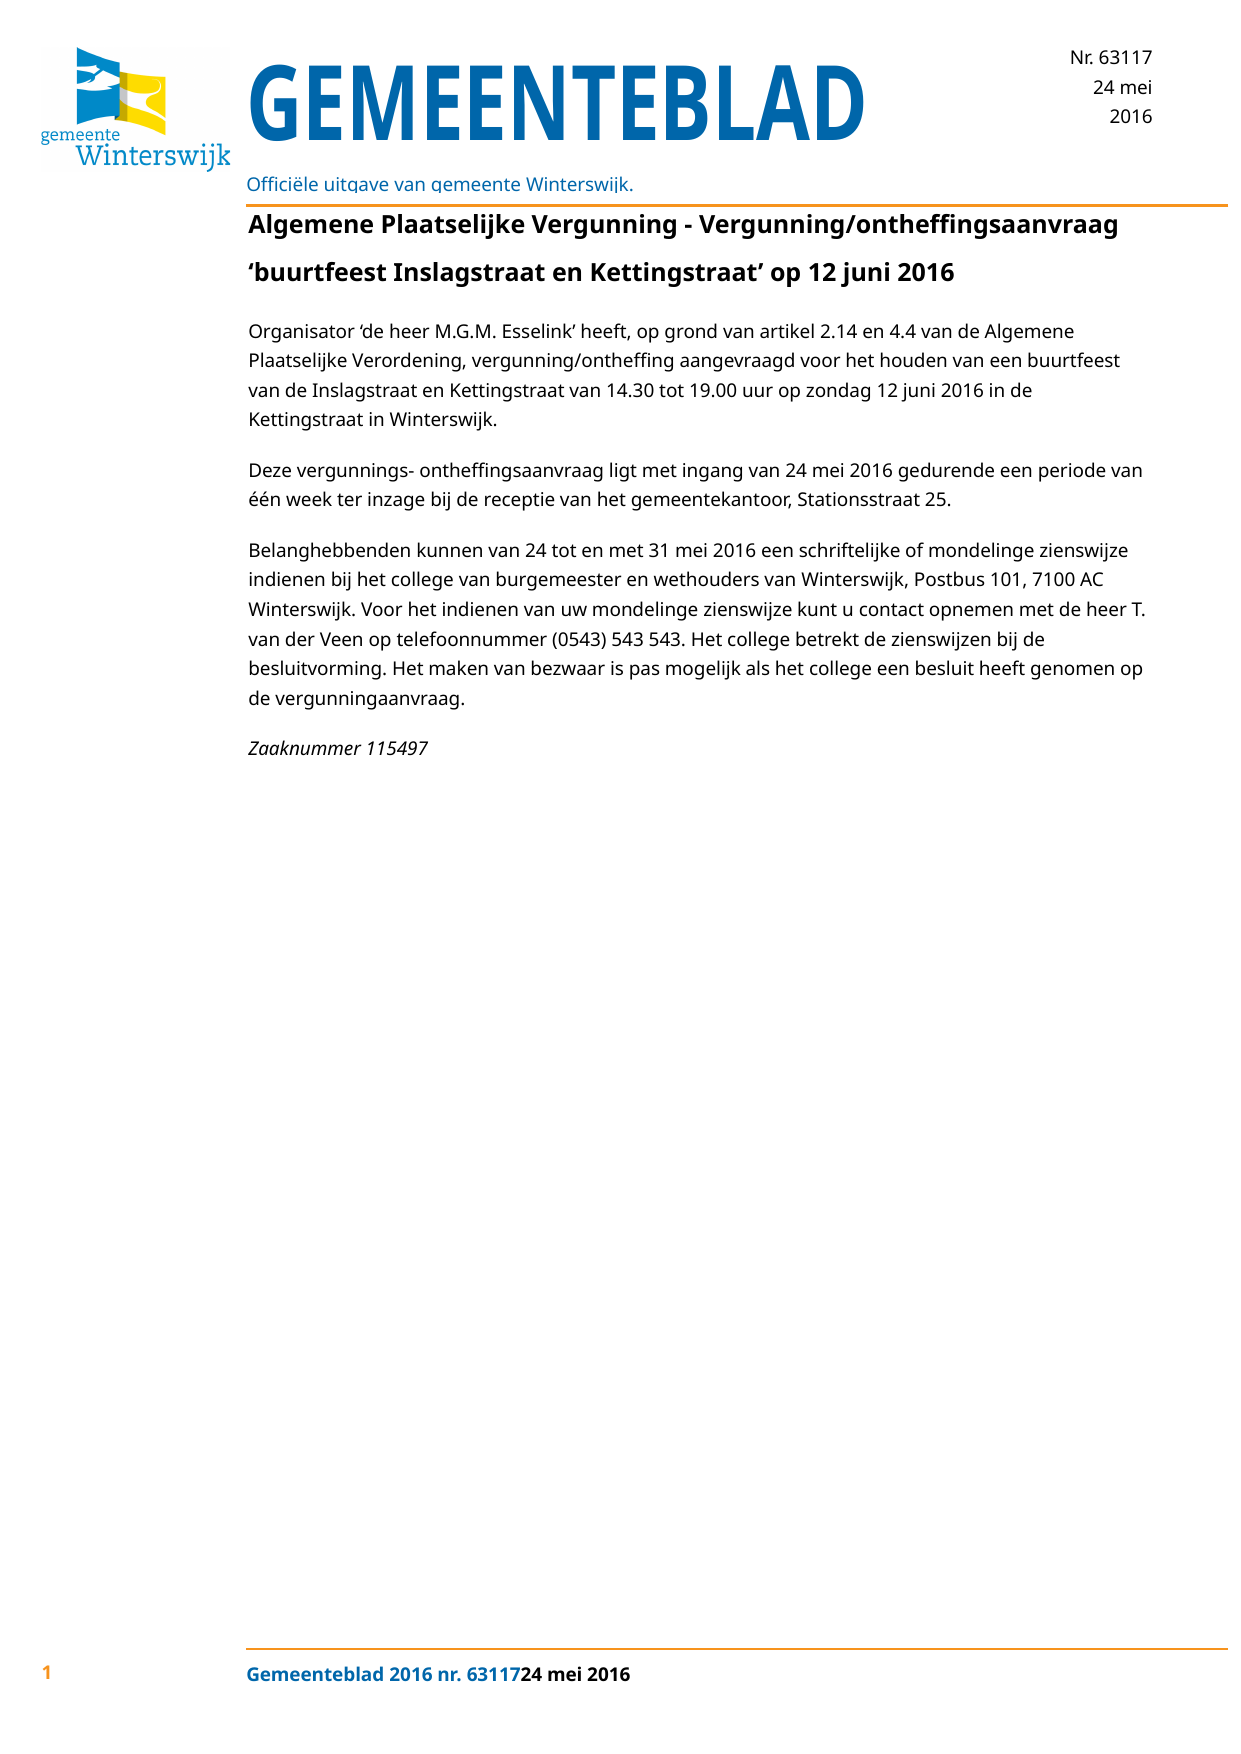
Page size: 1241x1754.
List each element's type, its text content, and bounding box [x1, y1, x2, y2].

text Belanghebbenden kunnen van 24 tot en met 31 mei 2016 een schriftelijke of mondelinge zienswijze indienen bij het college van burgemeester en wethouders van Winterswijk, Postbus 101, 7100 AC Winterswijk. Voor het indienen van uw mondelinge zienswijze kunt u contact opnemen met de heer T. van der Veen op telefoonnummer (0543) 543 543. Het college betrekt de zienswijzen bij de besluitvorming. Het maken van bezwaar is pas mogelijk als het college een besluit heeft genomen op de vergunningaanvraag. [248, 537, 1152, 711]
text Deze vergunnings- ontheffingsaanvraag ligt met ingang van 24 mei 2016 gedurende een periode van één week ter inzage bij de receptie van het gemeentekantoor, Stationsstraat 25. [248, 457, 1152, 512]
picture [41, 47, 231, 172]
text Algemene Plaatselijke Vergunning - Vergunning/ontheffingsaanvraag ‘buurtfeest Inslagstraat en Kettingstraat’ op 12 juni 2016 [248, 207, 1152, 288]
text Organisator ‘de heer M.G.M. Esselink’ heeft, op grond van artikel 2.14 en 4.4 van de Algemene Plaatselijke Verordening, vergunning/ontheffing aangevraagd voor het houden van een buurtfeest van de Inslagstraat en Kettingstraat van 14.30 tot 19.00 uur op zondag 12 juni 2016 in de Kettingstraat in Winterswijk. [248, 318, 1152, 432]
picture [225, 153, 231, 162]
text Zaaknummer 115497 [248, 735, 1152, 761]
